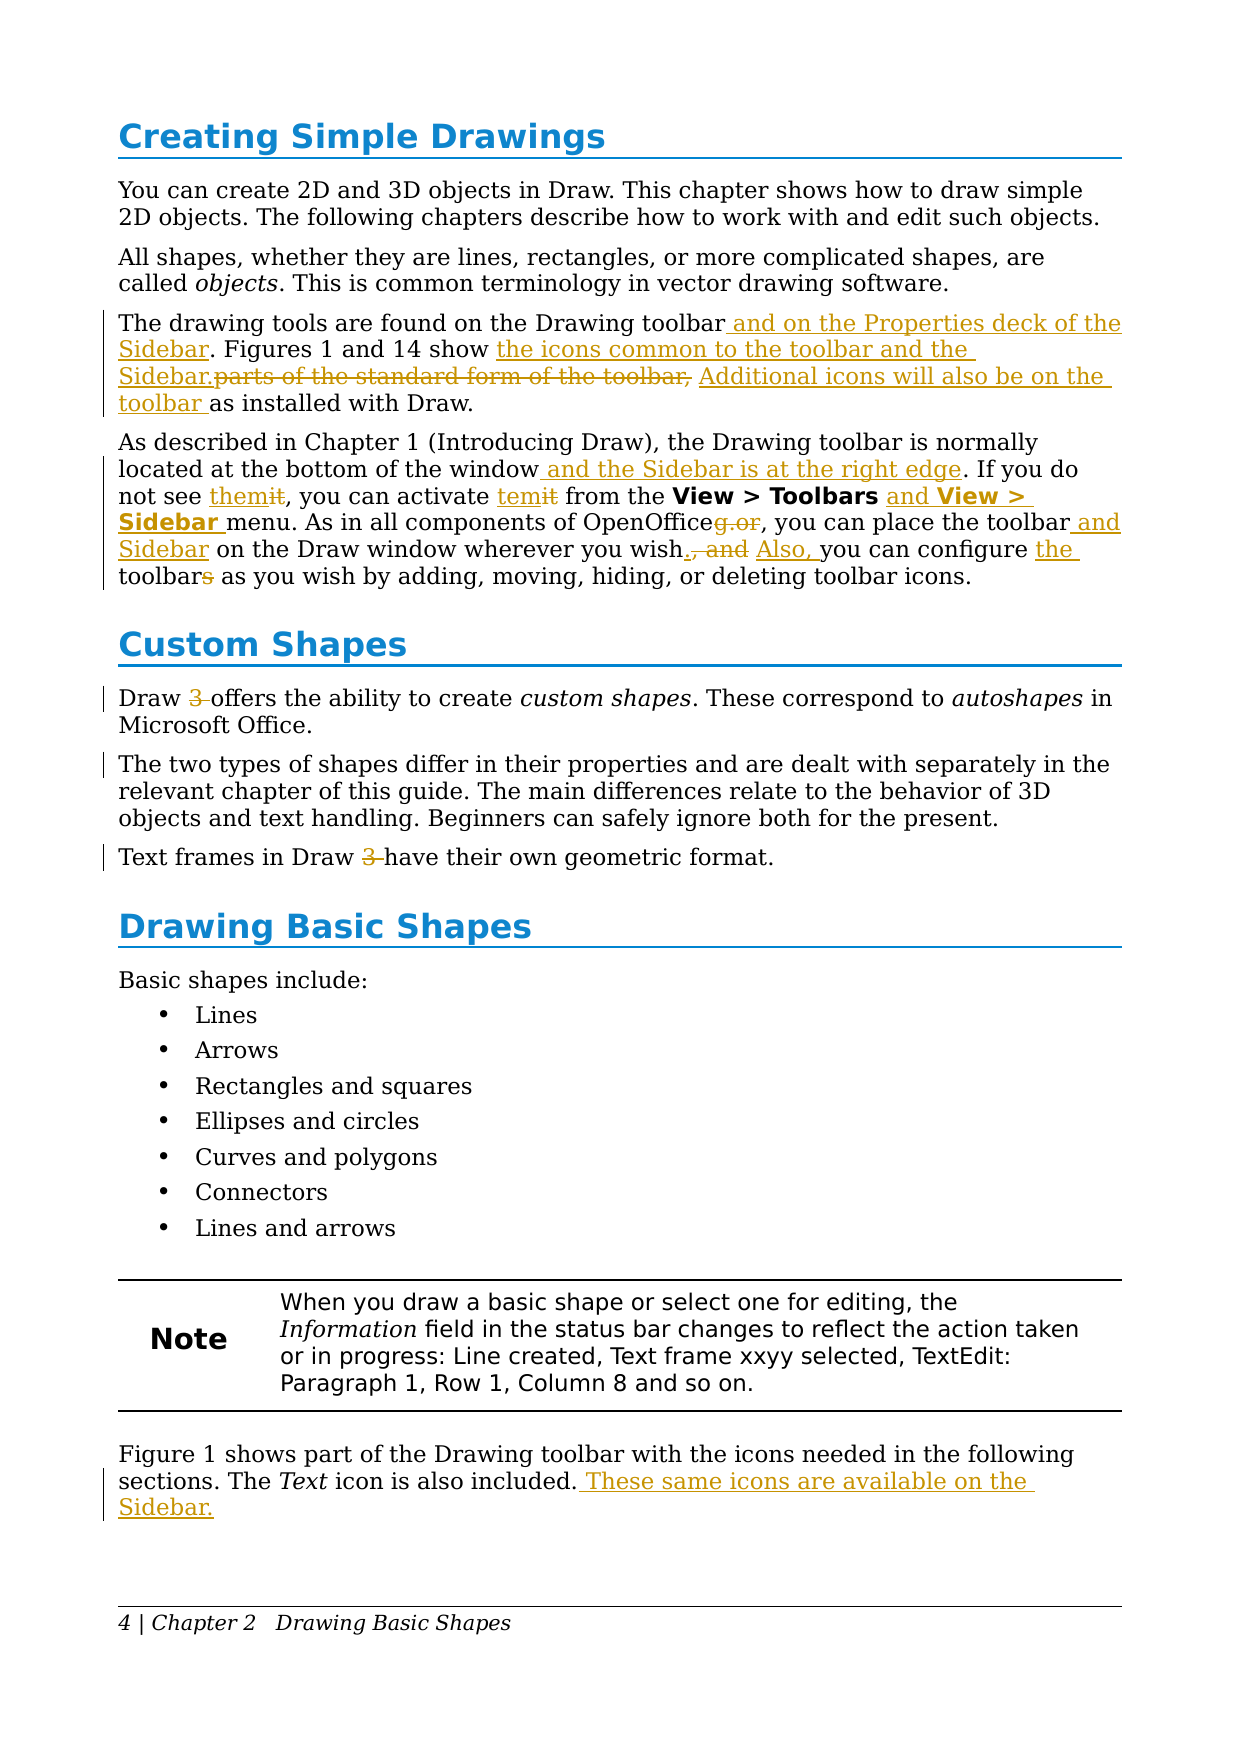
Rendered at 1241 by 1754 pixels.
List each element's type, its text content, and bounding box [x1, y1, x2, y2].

subtitle Custom Shapes [118, 626, 1122, 664]
list Lines and arrows [156, 1213, 1122, 1242]
list Curves and polygons [156, 1142, 1122, 1171]
text The two types of shapes differ in their properties and are dealt with separately in the relevant chapter of this guide. The main differences relate to the behavior of 3D objects and text handling. Beginners can safely ignore both for the present. [118, 752, 1122, 832]
text The drawing tools are found on the Drawing toolbar and on the Properties deck of the Sidebar. Figures 1 and 14 show the icons common to the toolbar and the Sidebar. Additional icons will also be on the toolbar as installed with Draw. [118, 310, 1122, 417]
list Basic shapes include: [118, 967, 1122, 993]
list Rectangles and squares [156, 1071, 1122, 1100]
table_header When you draw a basic shape or select one for editing, the Information field in the status bar changes to reflect the action taken or in progress: Line created, Text frame xxyy selected, TextEdit: Paragraph 1, Row 1, Column 8 and so on. [259, 1281, 1122, 1409]
text You can create 2D and 3D objects in Draw. This chapter shows how to draw simple 2D objects. The following chapters describe how to work with and edit such objects. [118, 178, 1122, 231]
list Arrows [156, 1036, 1122, 1065]
text Draw offers the ability to create custom shapes. These correspond to autoshapes in Microsoft Office. [118, 686, 1122, 739]
list Ellipses and circles [156, 1107, 1122, 1136]
subtitle Drawing Basic Shapes [118, 907, 1122, 946]
text As described in Chapter 1 (Introducing Draw), the Drawing toolbar is normally located at the bottom of the window and the Sidebar is at the right edge. If you do not see them, you can activate tem from the View > Toolbars and View > Sidebar menu. As in all components of OpenOffice, you can place the toolbar and Sidebar on the Draw window wherever you wish. Also, you can configure the toolbar as you wish by adding, moving, hiding, or deleting toolbar icons. [118, 429, 1122, 590]
list Lines [156, 1000, 1122, 1029]
text All shapes, whether they are lines, rectangles, or more complicated shapes, are called objects. This is common terminology in vector drawing software. [118, 244, 1122, 297]
subtitle Creating Simple Drawings [118, 118, 1122, 157]
table_header Note [118, 1281, 259, 1409]
text Figure 1 shows part of the Drawing toolbar with the icons needed in the following sections. The Text icon is also included. These same icons are available on the Sidebar. [118, 1441, 1122, 1521]
text Text frames in Draw have their own geometric format. [118, 844, 1122, 871]
list Connectors [156, 1178, 1122, 1207]
